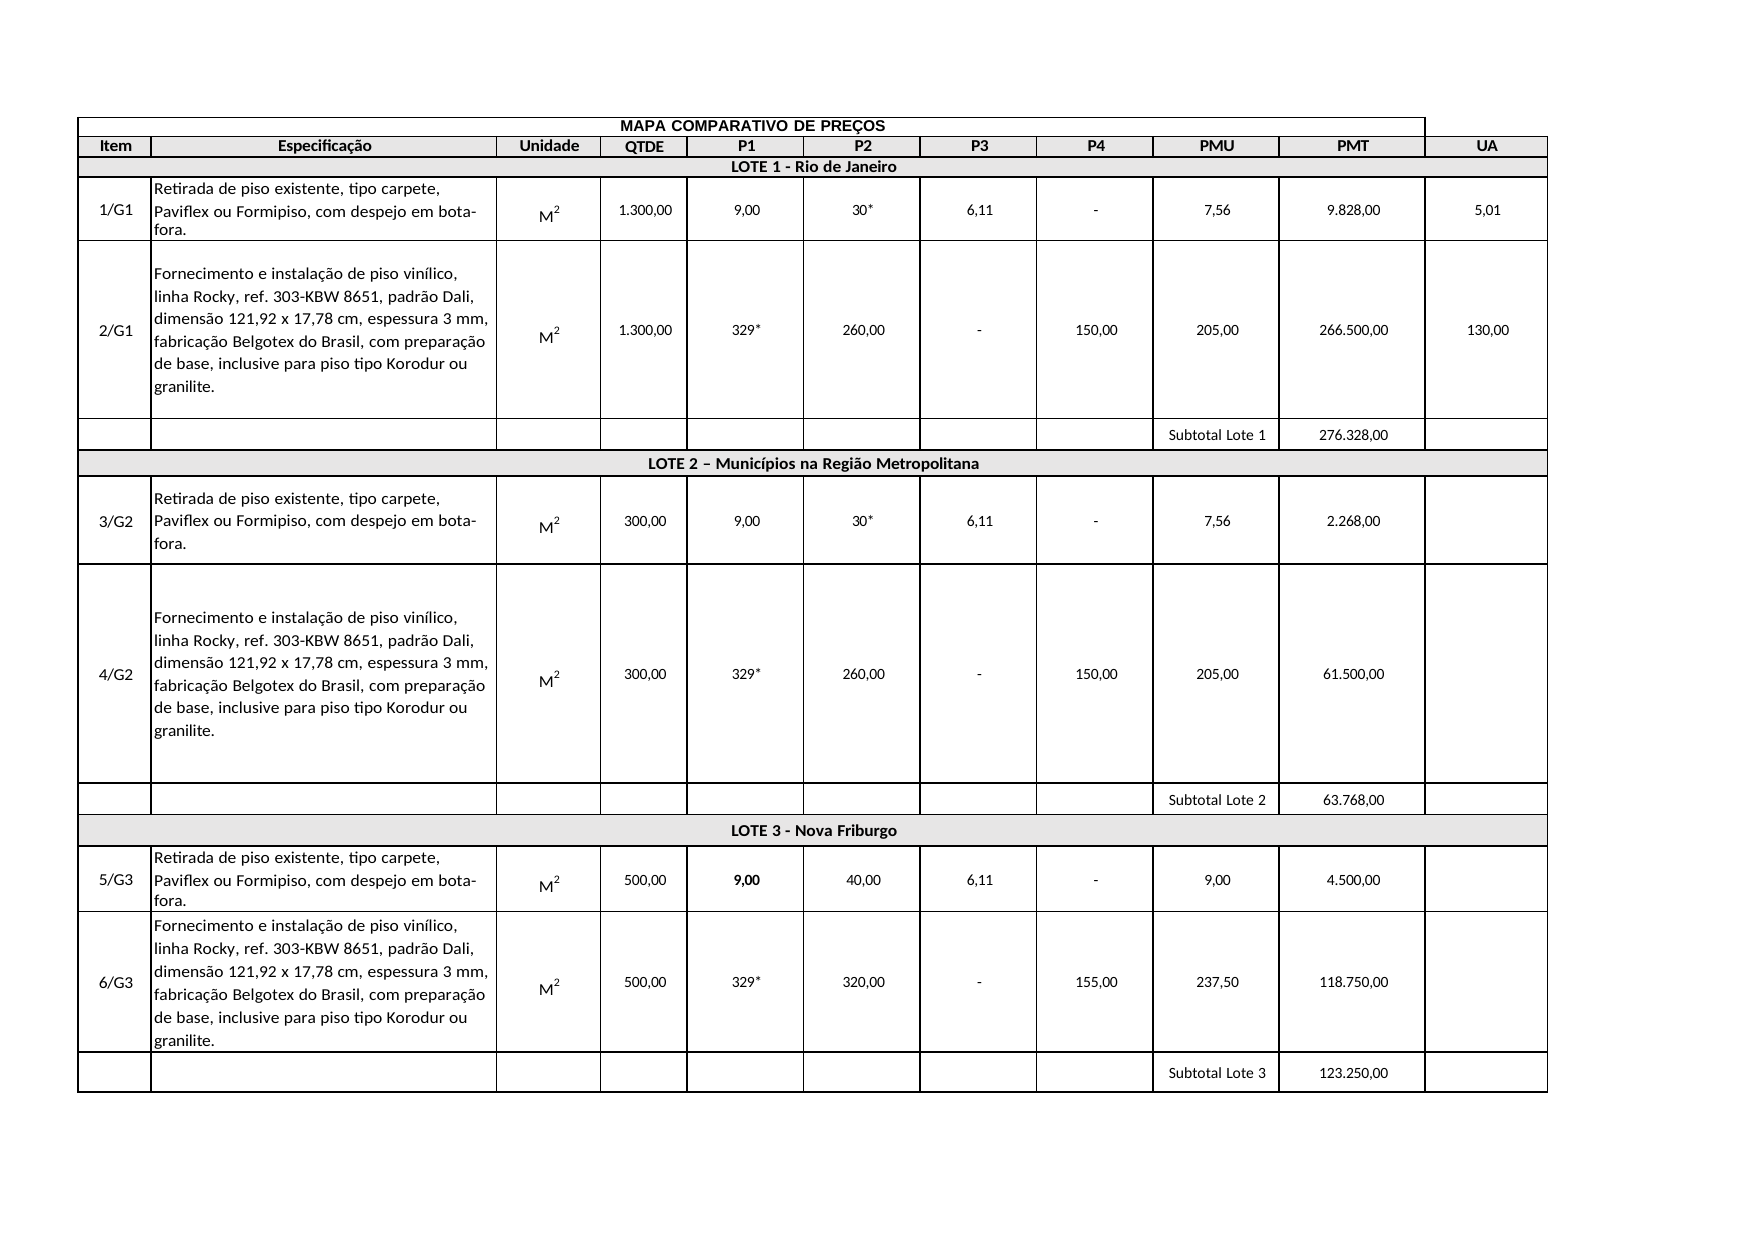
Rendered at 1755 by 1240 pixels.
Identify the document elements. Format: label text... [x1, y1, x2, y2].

table_cell LOTE 3 - Nova Friburgo [79, 815, 1547, 845]
table_cell Fornecimento e instalação de piso vinílico, linha Rocky, ref. 303-KBW 8651, padrão Dali, dimensão 121,92 x 17,78 cm, espessura 3 mm, fabricação Belgotex do Brasil, com preparação de base, inclusive para piso tipo Korodur ou granilite. [152, 912, 496, 1051]
table_cell Retirada de piso existente, tipo carpete, Paviflex ou Formipiso, com despejo em bota- fora. [152, 847, 496, 911]
table_cell 1.300,00 [601, 241, 686, 418]
table_cell 63.768,00 [1280, 784, 1424, 814]
table_cell 276.328,00 [1280, 419, 1424, 449]
table_cell Item [79, 137, 150, 156]
table_cell [1426, 419, 1547, 449]
table_cell 123.250,00 [1280, 1053, 1424, 1091]
table_cell 30* [804, 477, 919, 563]
table_cell 118.750,00 [1280, 912, 1424, 1051]
table_cell 9,00 [1154, 847, 1278, 911]
table_cell 260,00 [804, 565, 919, 782]
table_cell 9,00 [688, 477, 803, 563]
table_cell P2 [804, 137, 919, 156]
table_cell P1 [688, 137, 803, 156]
table_cell 1/G1 [79, 178, 150, 240]
table_cell 260,00 [804, 241, 919, 418]
table_cell 6,11 [921, 477, 1036, 563]
table_cell [1426, 847, 1547, 911]
table_cell [79, 1053, 150, 1091]
table_cell 30* [804, 178, 919, 240]
table_cell P4 [1037, 137, 1152, 156]
table_cell 4/G2 [79, 565, 150, 782]
table_cell [601, 784, 686, 814]
table_cell PMT [1280, 137, 1424, 156]
table_cell 237,50 [1154, 912, 1278, 1051]
table_cell 7,56 [1154, 178, 1278, 240]
table_cell 329* [688, 241, 803, 418]
table_cell M2 [497, 565, 600, 782]
table_cell [921, 784, 1036, 814]
table_cell [1037, 784, 1152, 814]
table_cell Retirada de piso existente, tipo carpete, Paviflex ou Formipiso, com despejo em bota- fora. [152, 178, 496, 240]
table_cell 9,00 [688, 847, 803, 911]
table_cell [152, 1053, 496, 1091]
table_header [1426, 117, 1547, 136]
table_cell - [921, 565, 1036, 782]
table_cell [497, 1053, 600, 1091]
table_cell 6,11 [921, 178, 1036, 240]
table_cell [1426, 565, 1547, 782]
table_cell 40,00 [804, 847, 919, 911]
table_cell PMU [1154, 137, 1278, 156]
table_cell [921, 1053, 1036, 1091]
table_cell [1037, 419, 1152, 449]
table_cell Fornecimento e instalação de piso vinílico, linha Rocky, ref. 303-KBW 8651, padrão Dali, dimensão 121,92 x 17,78 cm, espessura 3 mm, fabricação Belgotex do Brasil, com preparação de base, inclusive para piso tipo Korodur ou granilite. [152, 565, 496, 782]
table_cell 7,56 [1154, 477, 1278, 563]
table_cell [1426, 477, 1547, 563]
table_cell [1426, 912, 1547, 1051]
table_cell 150,00 [1037, 241, 1152, 418]
table_cell [79, 419, 150, 449]
table_cell [1037, 1053, 1152, 1091]
table_cell - [1037, 178, 1152, 240]
table_cell 6/G3 [79, 912, 150, 1051]
table_cell 500,00 [601, 847, 686, 911]
table_cell [688, 1053, 803, 1091]
table_cell 266.500,00 [1280, 241, 1424, 418]
table_cell P3 [921, 137, 1036, 156]
table_cell 2/G1 [79, 241, 150, 418]
table_cell M2 [497, 477, 600, 563]
table_cell [79, 784, 150, 814]
table_cell Subtotal Lote 3 [1154, 1053, 1278, 1091]
table_cell 300,00 [601, 477, 686, 563]
table_header MAPA COMPARATIVO DE PREÇOS [79, 118, 1424, 136]
table_cell 3/G2 [79, 477, 150, 563]
table_cell [497, 419, 600, 449]
table_cell [688, 784, 803, 814]
table_cell 329* [688, 565, 803, 782]
table_cell [921, 419, 1036, 449]
table_cell 61.500,00 [1280, 565, 1424, 782]
table_cell Fornecimento e instalação de piso vinílico, linha Rocky, ref. 303-KBW 8651, padrão Dali, dimensão 121,92 x 17,78 cm, espessura 3 mm, fabricação Belgotex do Brasil, com preparação de base, inclusive para piso tipo Korodur ou granilite. [152, 241, 496, 418]
table_cell [1426, 784, 1547, 814]
table_cell Retirada de piso existente, tipo carpete, Paviflex ou Formipiso, com despejo em bota- fora. [152, 477, 496, 563]
table_cell M2 [497, 912, 600, 1051]
table_cell LOTE 2 – Municípios na Região Metropolitana [79, 451, 1547, 475]
table_cell M2 [497, 241, 600, 418]
table_cell 9,00 [688, 178, 803, 240]
table_cell [688, 419, 803, 449]
table_cell 300,00 [601, 565, 686, 782]
table_cell 6,11 [921, 847, 1036, 911]
table_cell 130,00 [1426, 241, 1547, 418]
table_cell 5/G3 [79, 847, 150, 911]
table_cell Subtotal Lote 2 [1154, 784, 1278, 814]
table_cell M2 [497, 847, 600, 911]
table_cell Unidade [497, 137, 600, 156]
table_cell 1.300,00 [601, 178, 686, 240]
table_cell - [921, 241, 1036, 418]
table_cell 9.828,00 [1280, 178, 1424, 240]
table_cell [804, 1053, 919, 1091]
table_cell LOTE 1 - Rio de Janeiro [79, 158, 1547, 176]
table_cell 205,00 [1154, 565, 1278, 782]
table_cell [1426, 1053, 1547, 1091]
table_cell [152, 784, 496, 814]
table_cell [601, 1053, 686, 1091]
table_cell QTDE [601, 137, 686, 156]
table_cell 155,00 [1037, 912, 1152, 1051]
table_cell - [921, 912, 1036, 1051]
table_cell 4.500,00 [1280, 847, 1424, 911]
table_cell [497, 784, 600, 814]
table_cell - [1037, 847, 1152, 911]
table_cell [152, 419, 496, 449]
table_cell UA [1426, 137, 1547, 156]
table_cell 320,00 [804, 912, 919, 1051]
table_cell 329* [688, 912, 803, 1051]
table_cell 150,00 [1037, 565, 1152, 782]
table_cell M2 [497, 178, 600, 240]
table_cell 500,00 [601, 912, 686, 1051]
table_cell [601, 419, 686, 449]
table_cell 205,00 [1154, 241, 1278, 418]
table_cell Subtotal Lote 1 [1154, 419, 1278, 449]
table_cell 5,01 [1426, 178, 1547, 240]
table_cell 2.268,00 [1280, 477, 1424, 563]
table_cell [804, 784, 919, 814]
table_cell [804, 419, 919, 449]
table_cell Especificação [152, 137, 496, 156]
table_cell - [1037, 477, 1152, 563]
